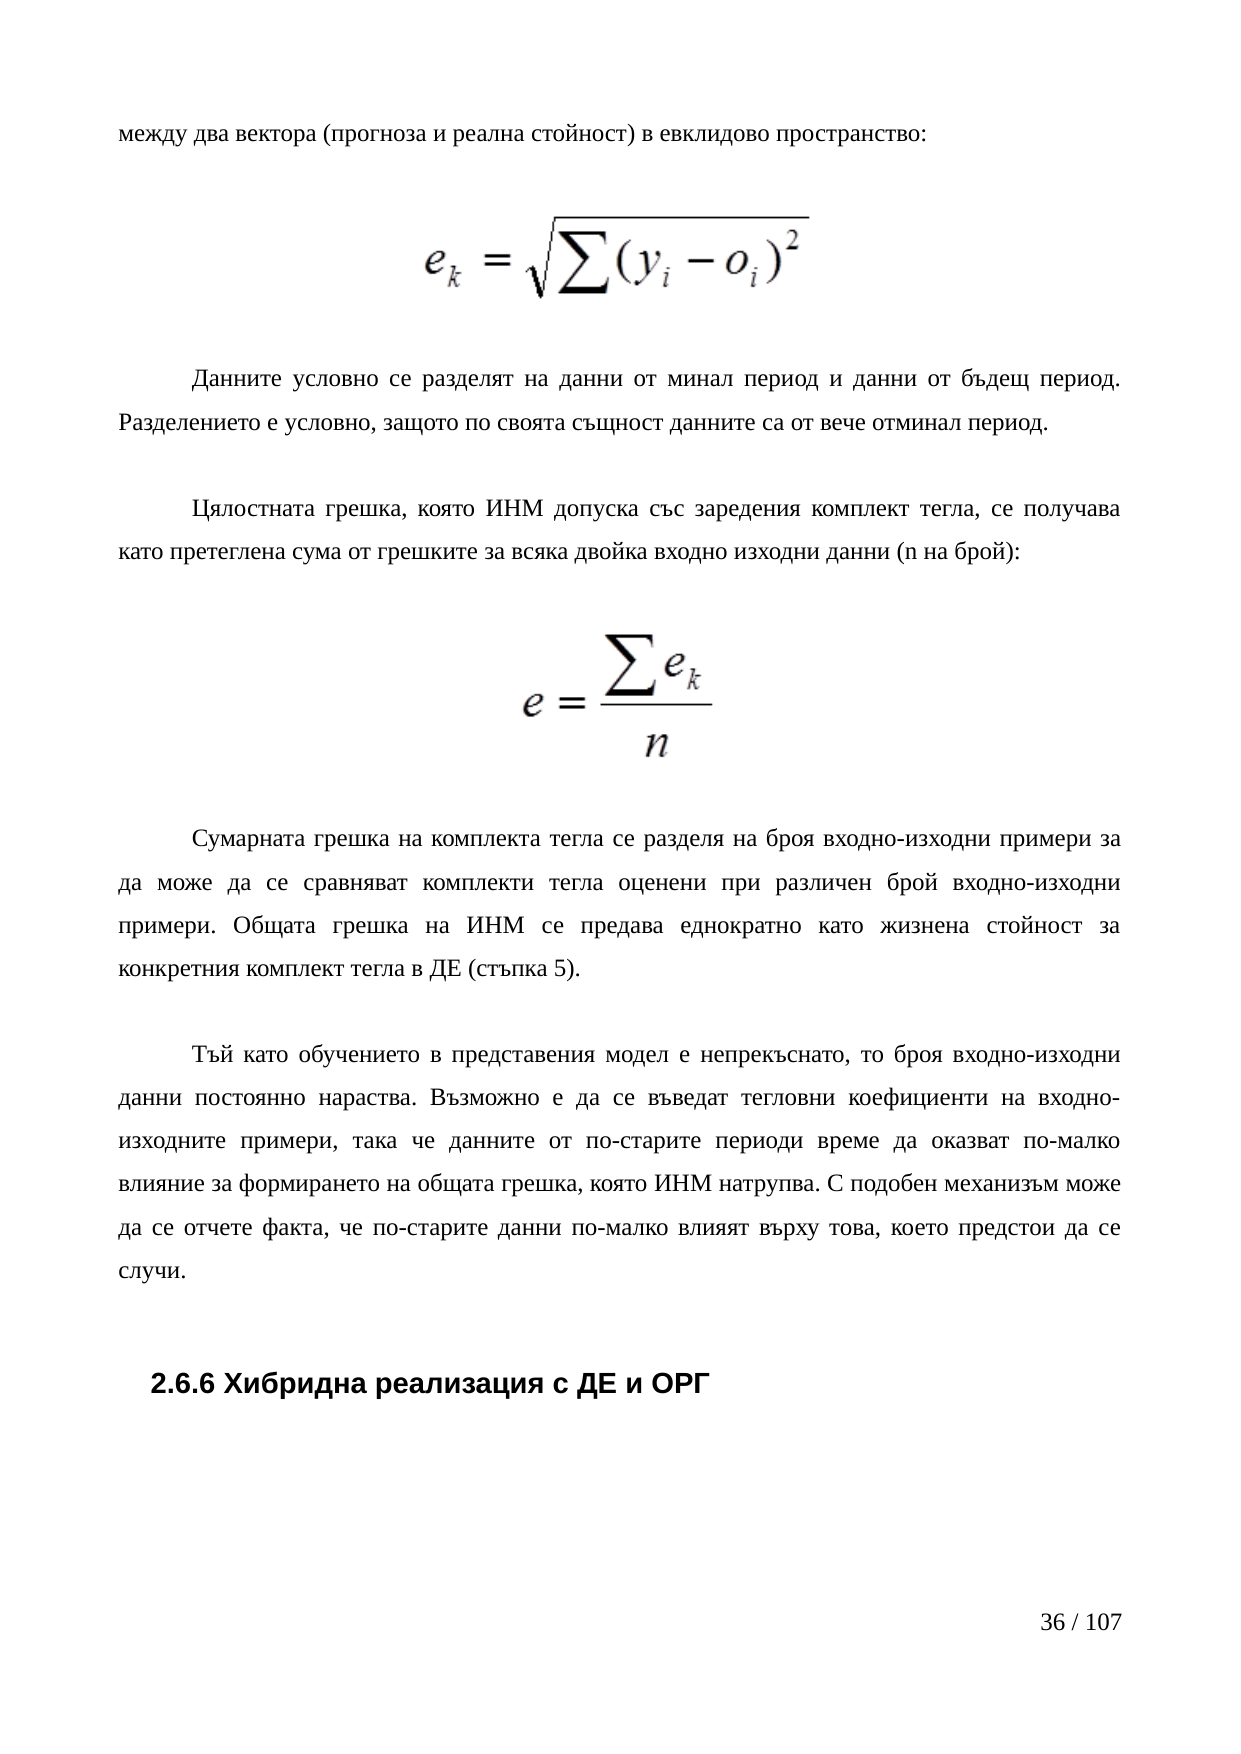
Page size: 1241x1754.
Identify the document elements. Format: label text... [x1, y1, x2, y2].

text Сумарната грешка на комплекта тегла се разделя на броя входно-изходни примери за да може да се сравняват комплекти тегла оценени при различен брой входно-изходни примери. Общата грешка на ИНМ се предава еднократно като жизнена стойност за конкретния комплект тегла в ДЕ (стъпка 5). [118, 823, 1122, 982]
subtitle 2.6.6 Хибридна реализация с ДЕ и ОРГ [118, 1366, 1122, 1399]
text между два вектора (прогноза и реална стойност) в евклидово пространство: [118, 118, 1122, 147]
text Тъй като обучението в представения модел е непрекъснато, то броя входно-изходни данни постоянно нараства. Възможно е да се въведат тегловни коефициенти на входно-изходните примери, така че данните от по-старите периоди време да оказват по-малко влияние за формирането на общата грешка, която ИНМ натрупва. С подобен механизъм може да се отчете факта, че по-старите данни по-малко влияят върху това, което предстои да се случи. [118, 1039, 1122, 1283]
text Данните условно се разделят на данни от минал период и данни от бъдещ период. Разделението е условно, защото по своята същност данните са от вече отминал период. [118, 363, 1122, 435]
text Цялостната грешка, която ИНМ допуска със заредения комплект тегла, се получава като претеглена сума от грешките за всяка двойка входно изходни данни (n на брой): [118, 493, 1122, 565]
